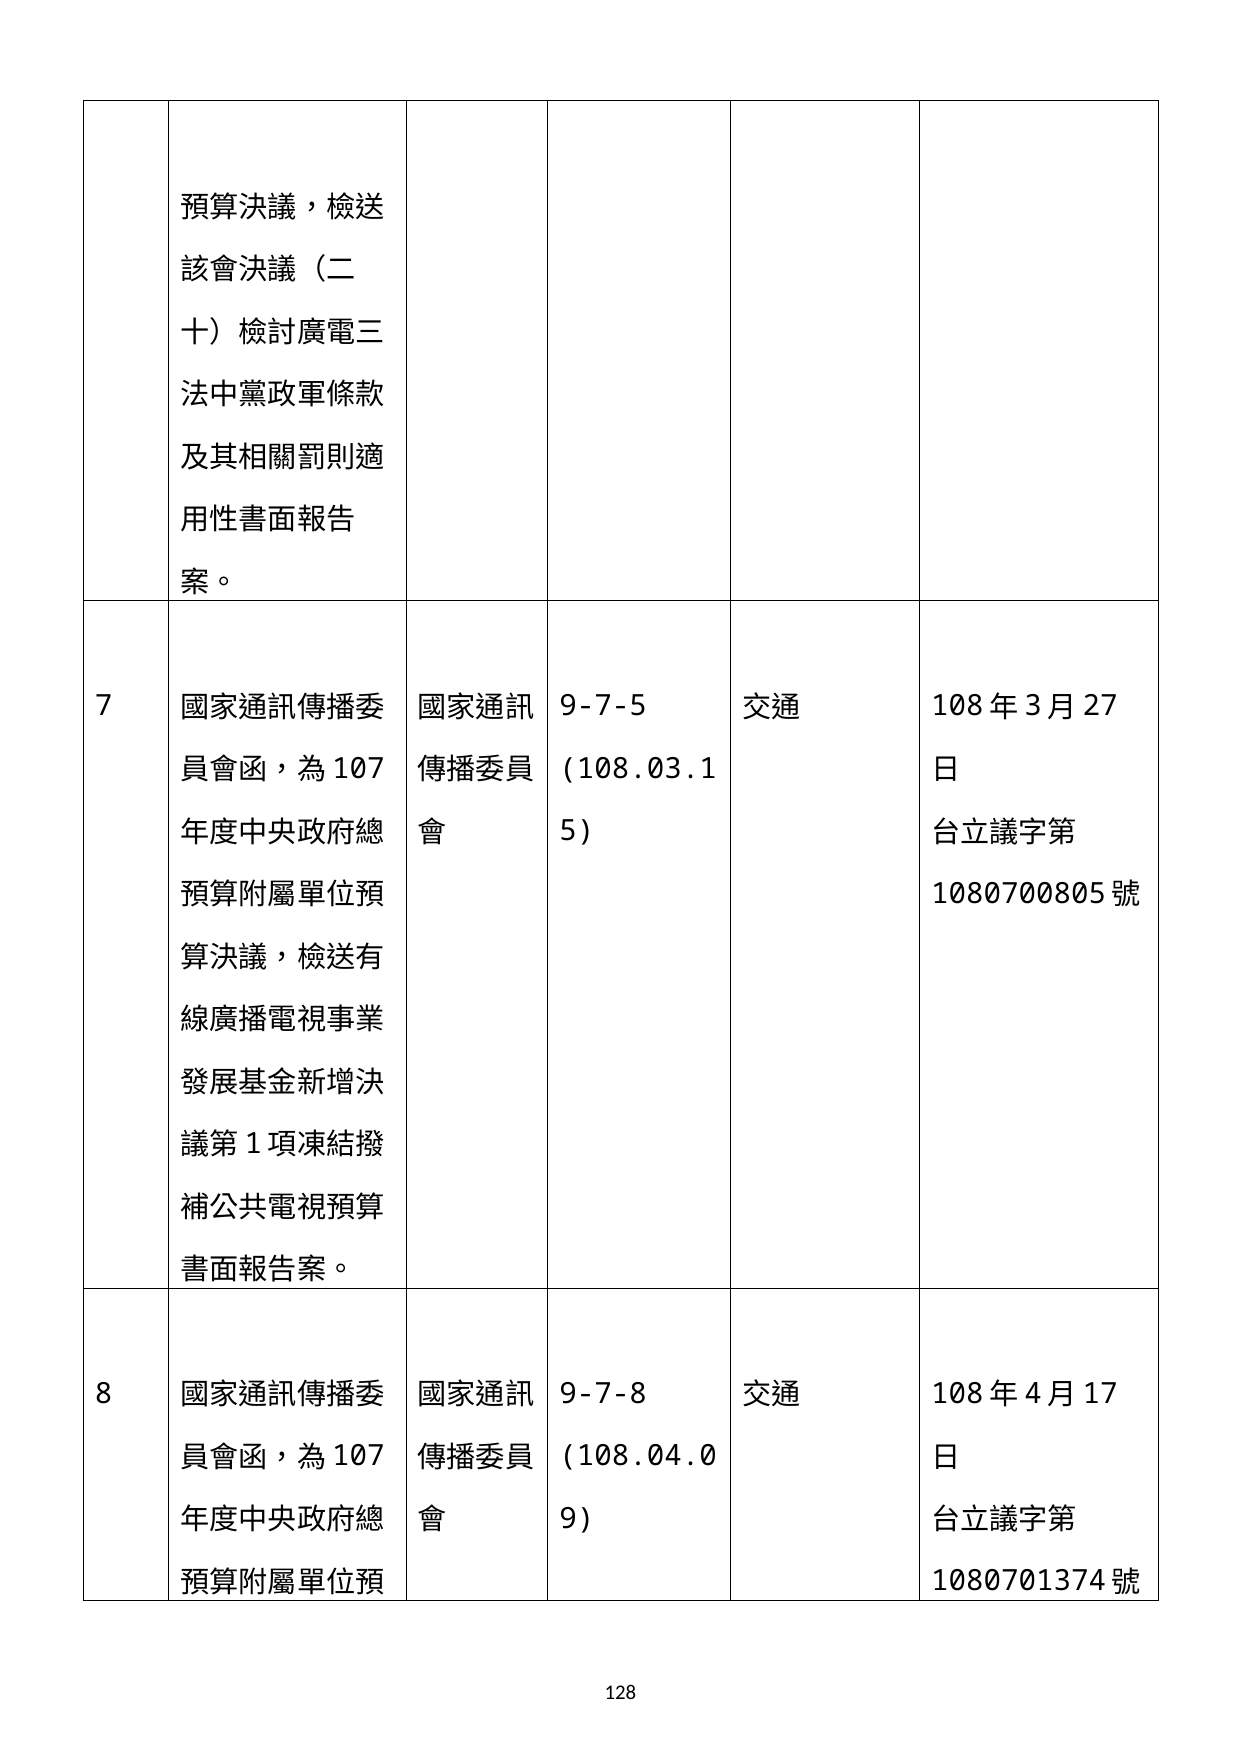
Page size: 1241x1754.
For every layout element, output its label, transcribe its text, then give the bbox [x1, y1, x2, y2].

table_cell 108年4月17日 台立議字第1080701374號 [920, 1289, 1158, 1600]
table_cell 108年3月27日 台立議字第1080700805號 [920, 601, 1158, 1288]
table_cell 預算決議，檢送該會決議（二十）檢討廣電三法中黨政軍條款及其相關罰則適用性書面報告案。 [169, 101, 406, 600]
table_cell 國家通訊傳播委員會 [407, 1289, 547, 1600]
table_cell 交通 [731, 601, 919, 1288]
table_cell 交通 [731, 1289, 919, 1600]
table_cell [84, 101, 168, 600]
table_cell 9-7-8 (108.04.09) [548, 1289, 730, 1600]
table_cell [548, 101, 730, 600]
table_cell [407, 101, 547, 600]
table_cell 7 [84, 601, 168, 1288]
table_cell 國家通訊傳播委員會函，為107年度中央政府總預算附屬單位預 [169, 1289, 406, 1600]
table_cell 國家通訊傳播委員會 [407, 601, 547, 1288]
table_cell 國家通訊傳播委員會函，為107年度中央政府總預算附屬單位預算決議，檢送有線廣播電視事業發展基金新增決議第1項凍結撥補公共電視預算書面報告案。 [169, 601, 406, 1288]
table_cell [920, 101, 1158, 600]
table_cell [731, 101, 919, 600]
table_cell 8 [84, 1289, 168, 1600]
table_cell 9-7-5 (108.03.15) [548, 601, 730, 1288]
